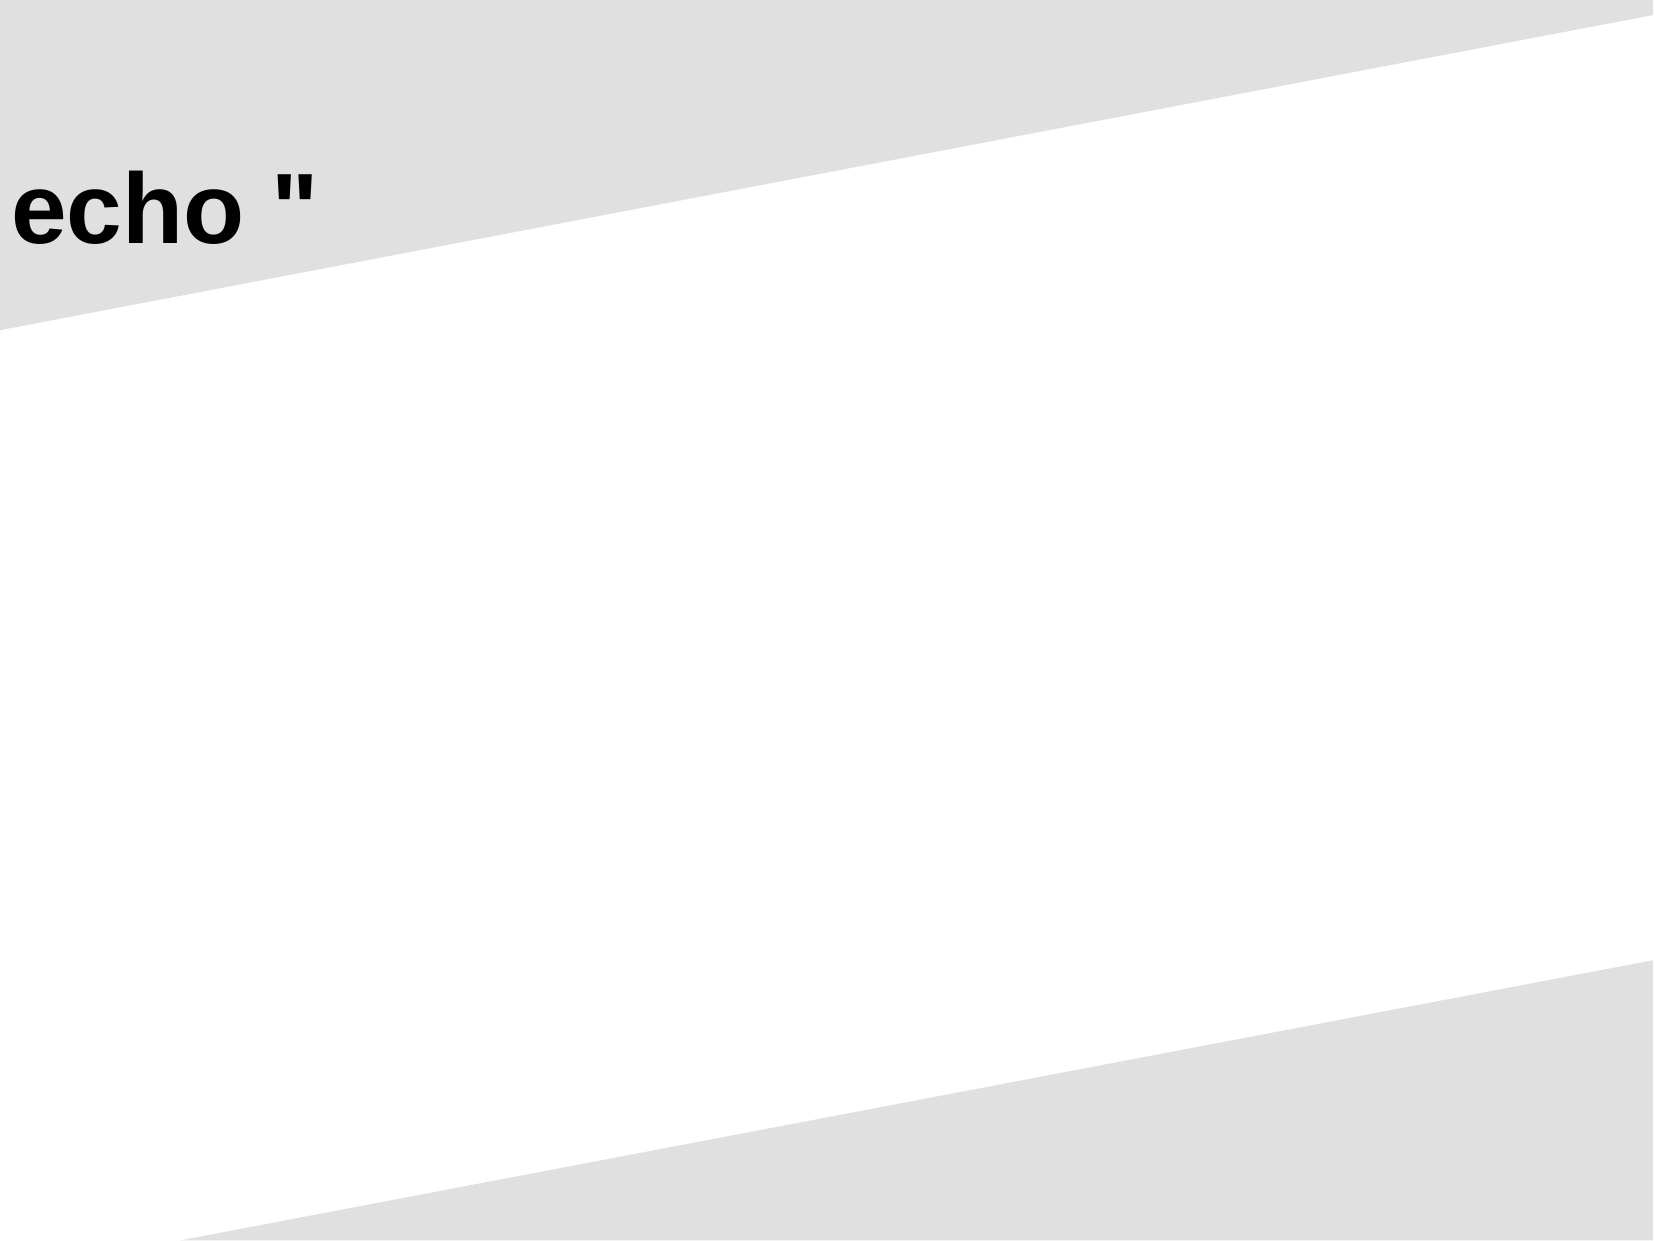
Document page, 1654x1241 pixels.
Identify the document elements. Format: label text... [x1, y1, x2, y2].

title echo " [11, 105, 1499, 313]
